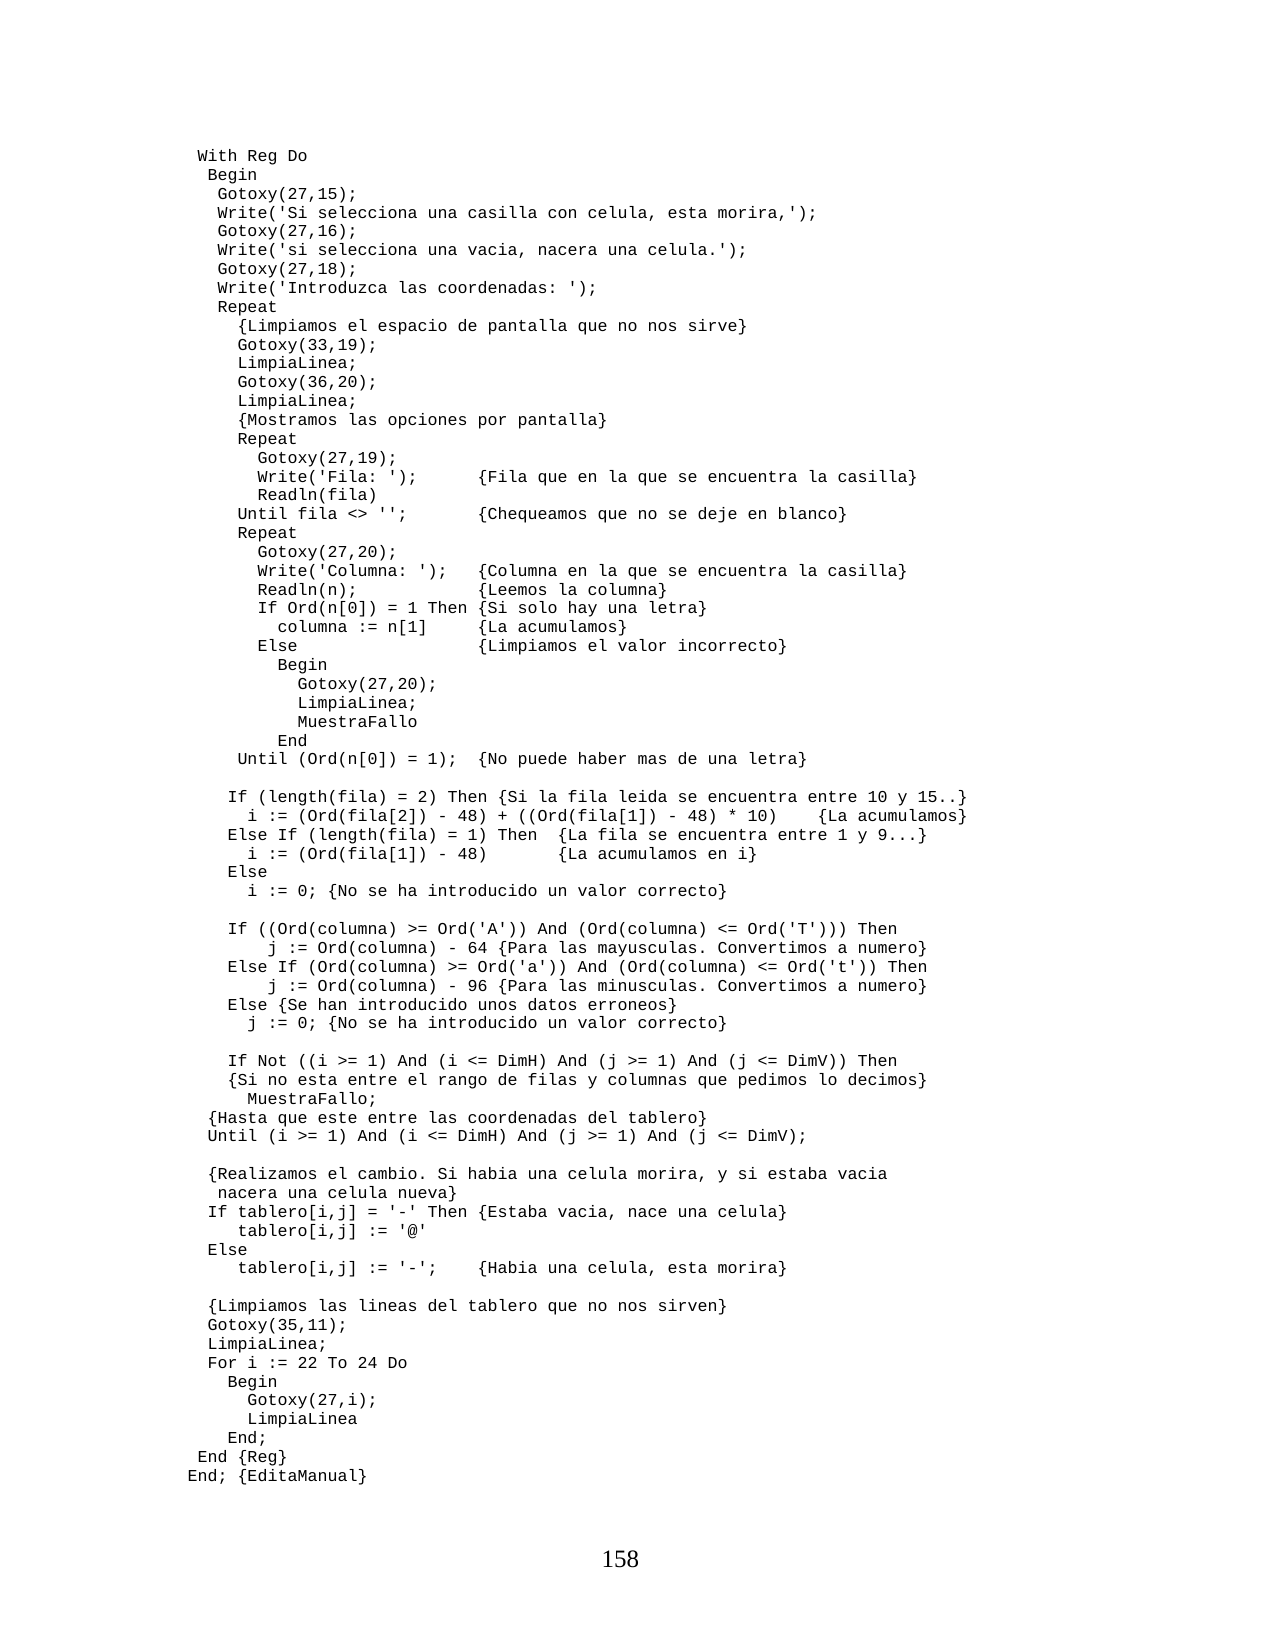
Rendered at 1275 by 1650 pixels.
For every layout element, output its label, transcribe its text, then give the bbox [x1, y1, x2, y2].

text {Hasta que este entre las coordenadas del tablero} [177, 1109, 1098, 1128]
text {Limpiamos las lineas del tablero que no nos sirven} [177, 1298, 1098, 1317]
text Write('si selecciona una vacia, nacera una celula.'); [177, 242, 1098, 261]
text Else {Limpiamos el valor incorrecto} [177, 638, 1098, 657]
text Else If (length(fila) = 1) Then {La fila se encuentra entre 1 y 9...} [177, 826, 1098, 845]
text Else If (Ord(columna) >= Ord('a')) And (Ord(columna) <= Ord('t')) Then [177, 958, 1098, 977]
text Begin [177, 166, 1098, 185]
text i := (Ord(fila[2]) - 48) + ((Ord(fila[1]) - 48) * 10) {La acumulamos} [177, 807, 1098, 826]
text Readln(n); {Leemos la columna} [177, 581, 1098, 600]
text j := 0; {No se ha introducido un valor correcto} [177, 1015, 1098, 1034]
text j := Ord(columna) - 64 {Para las mayusculas. Convertimos a numero} [177, 939, 1098, 958]
text End [177, 732, 1098, 751]
text Gotoxy(27,19); [177, 449, 1098, 468]
text Readln(fila) [177, 487, 1098, 506]
text Begin [177, 657, 1098, 676]
text End {Reg} [177, 1448, 1098, 1467]
text columna := n[1] {La acumulamos} [177, 619, 1098, 638]
text Gotoxy(33,19); [177, 336, 1098, 355]
text {Realizamos el cambio. Si habia una celula morira, y si estaba vacia [177, 1166, 1098, 1184]
text Gotoxy(27,18); [177, 261, 1098, 279]
text tablero[i,j] := '@' [177, 1222, 1098, 1241]
text Write('Introduzca las coordenadas: '); [177, 279, 1098, 298]
text j := Ord(columna) - 96 {Para las minusculas. Convertimos a numero} [177, 977, 1098, 996]
text Repeat [177, 298, 1098, 317]
text Gotoxy(35,11); [177, 1317, 1098, 1335]
text MuestraFallo; [177, 1090, 1098, 1109]
text Else {Se han introducido unos datos erroneos} [177, 996, 1098, 1015]
text If Ord(n[0]) = 1 Then {Si solo hay una letra} [177, 600, 1098, 619]
text LimpiaLinea; [177, 393, 1098, 412]
text LimpiaLinea; [177, 1335, 1098, 1354]
text Until fila <> ''; {Chequeamos que no se deje en blanco} [177, 506, 1098, 525]
text LimpiaLinea; [177, 355, 1098, 374]
text Else [177, 1241, 1098, 1260]
text Else [177, 864, 1098, 883]
text If (length(fila) = 2) Then {Si la fila leida se encuentra entre 10 y 15..} [177, 789, 1098, 807]
text Repeat [177, 430, 1098, 449]
text If Not ((i >= 1) And (i <= DimH) And (j >= 1) And (j <= DimV)) Then [177, 1053, 1098, 1071]
text Write('Columna: '); {Columna en la que se encuentra la casilla} [177, 562, 1098, 581]
text i := (Ord(fila[1]) - 48) {La acumulamos en i} [177, 845, 1098, 864]
text Gotoxy(27,i); [177, 1392, 1098, 1411]
text For i := 22 To 24 Do [177, 1354, 1098, 1373]
text Repeat [177, 525, 1098, 543]
text Write('Si selecciona una casilla con celula, esta morira,'); [177, 204, 1098, 223]
text {Si no esta entre el rango de filas y columnas que pedimos lo decimos} [177, 1071, 1098, 1090]
text Until (Ord(n[0]) = 1); {No puede haber mas de una letra} [177, 751, 1098, 770]
text nacera una celula nueva} [177, 1184, 1098, 1203]
text End; {EditaManual} [177, 1467, 1098, 1486]
text Gotoxy(27,16); [177, 223, 1098, 242]
text LimpiaLinea; [177, 694, 1098, 713]
text {Limpiamos el espacio de pantalla que no nos sirve} [177, 317, 1098, 336]
text End; [177, 1430, 1098, 1448]
text tablero[i,j] := '-'; {Habia una celula, esta morira} [177, 1260, 1098, 1279]
text With Reg Do [177, 148, 1098, 166]
text If tablero[i,j] = '-' Then {Estaba vacia, nace una celula} [177, 1203, 1098, 1222]
text If ((Ord(columna) >= Ord('A')) And (Ord(columna) <= Ord('T'))) Then [177, 921, 1098, 939]
text LimpiaLinea [177, 1411, 1098, 1430]
text Write('Fila: '); {Fila que en la que se encuentra la casilla} [177, 468, 1098, 487]
text MuestraFallo [177, 713, 1098, 732]
text {Mostramos las opciones por pantalla} [177, 412, 1098, 430]
text Gotoxy(27,15); [177, 185, 1098, 204]
text Gotoxy(27,20); [177, 543, 1098, 562]
text Gotoxy(27,20); [177, 676, 1098, 694]
text i := 0; {No se ha introducido un valor correcto} [177, 883, 1098, 902]
text Until (i >= 1) And (i <= DimH) And (j >= 1) And (j <= DimV); [177, 1128, 1098, 1147]
text Begin [177, 1373, 1098, 1392]
text Gotoxy(36,20); [177, 374, 1098, 393]
